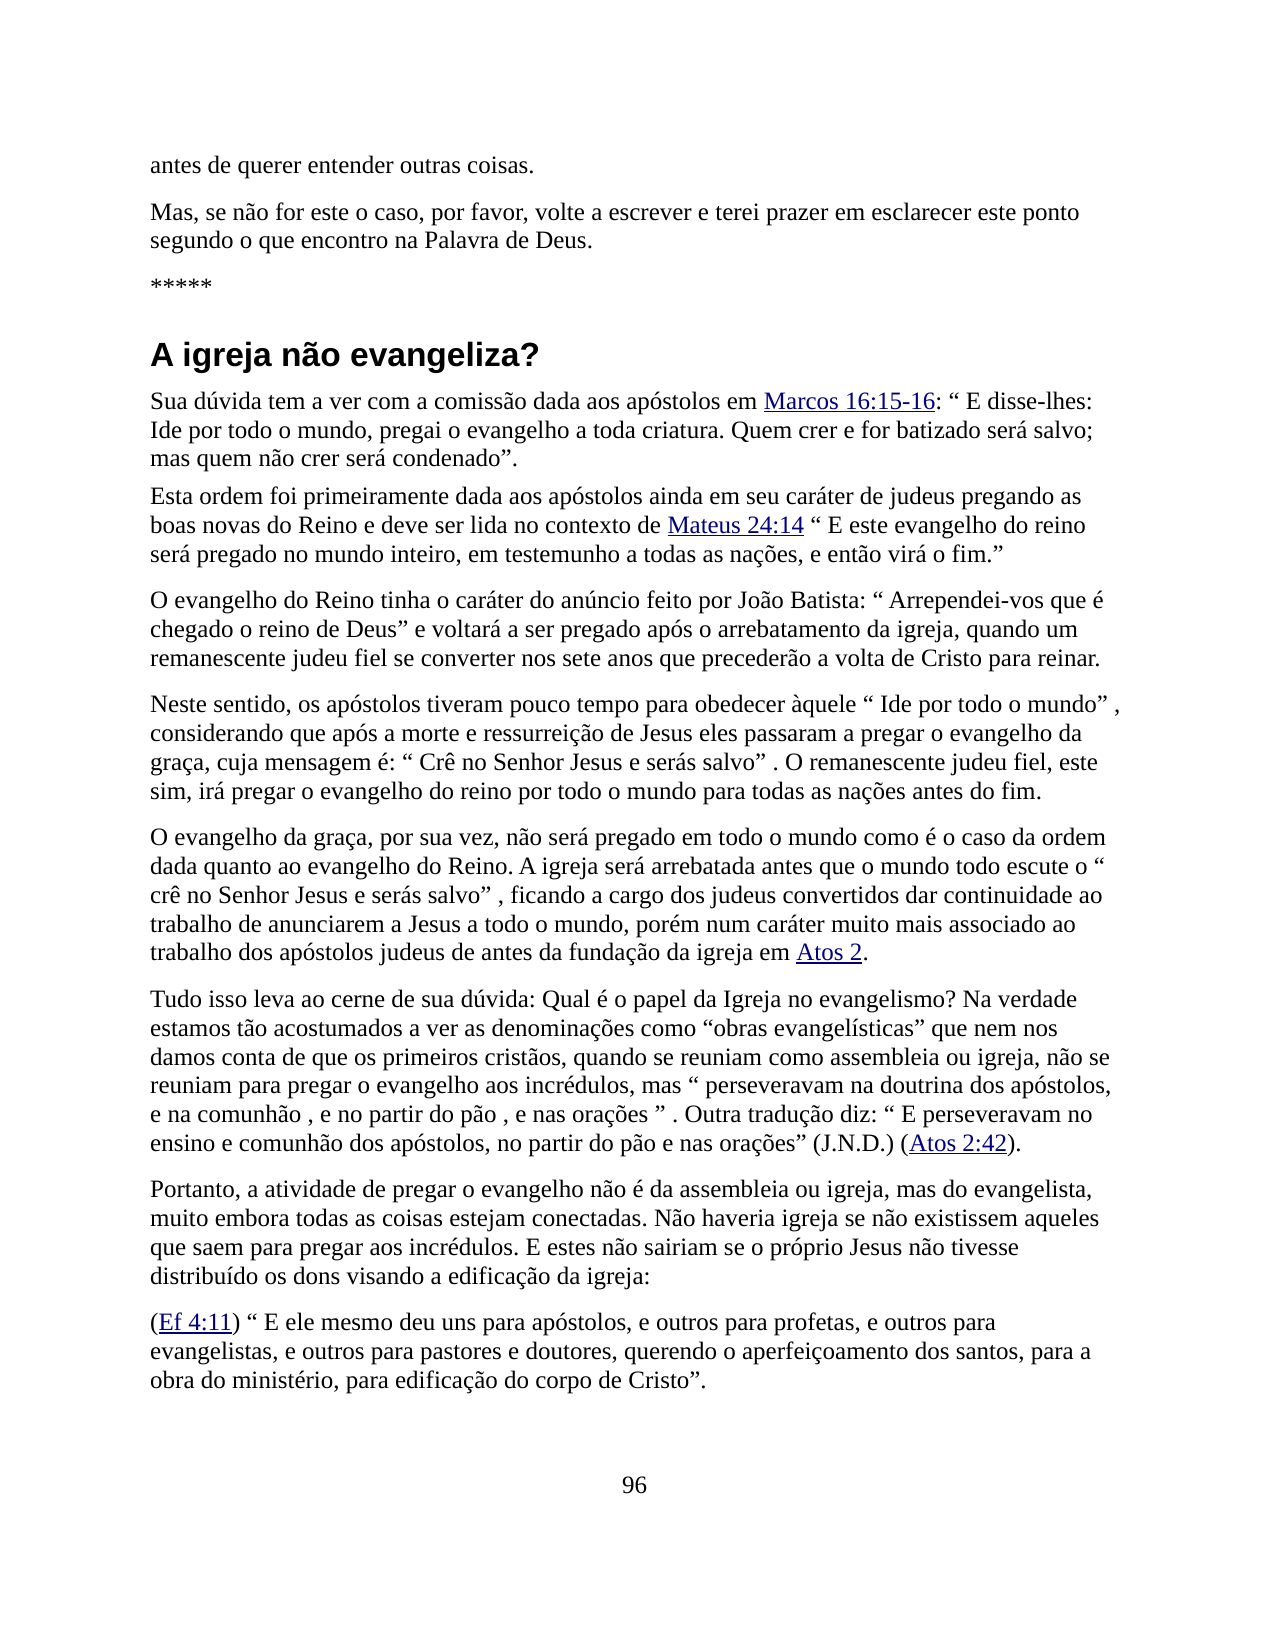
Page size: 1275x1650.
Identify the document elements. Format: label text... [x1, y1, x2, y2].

text antes de querer entender outras coisas. [150, 150, 1125, 179]
text Sua dúvida tem a ver com a comissão dada aos apóstolos em Marcos 16:15-16: “ E disse-lhes: Ide por todo o mundo, pregai o evangelho a toda criatura. Quem crer e for batizado será salvo; mas quem não crer será condenado”. [150, 386, 1125, 472]
text ***** [150, 272, 1125, 301]
text O evangelho do Reino tinha o caráter do anúncio feito por João Batista: “ Arrependei-vos que é chegado o reino de Deus” e voltará a ser pregado após o arrebatamento da igreja, quando um remanescente judeu fiel se converter nos sete anos que precederão a volta de Cristo para reinar. [150, 585, 1125, 672]
text Portanto, a atividade de pregar o evangelho não é da assembleia ou igreja, mas do evangelista, muito embora todas as coisas estejam conectadas. Não haveria igreja se não existissem aqueles que saem para pregar aos incrédulos. E estes não sairiam se o próprio Jesus não tivesse distribuído os dons visando a edificação da igreja: [150, 1174, 1125, 1289]
text O evangelho da graça, por sua vez, não será pregado em todo o mundo como é o caso da ordem dada quanto ao evangelho do Reino. A igreja será arrebatada antes que o mundo todo escute o “ crê no Senhor Jesus e serás salvo” , ficando a cargo dos judeus convertidos dar continuidade ao trabalho de anunciarem a Jesus a todo o mundo, porém num caráter muito mais associado ao trabalho dos apóstolos judeus de antes da fundação da igreja em Atos 2. [150, 822, 1125, 966]
text Tudo isso leva ao cerne de sua dúvida: Qual é o papel da Igreja no evangelismo? Na verdade estamos tão acostumados a ver as denominações como “obras evangelísticas” que nem nos damos conta de que os primeiros cristãos, quando se reuniam como assembleia ou igreja, não se reuniam para pregar o evangelho aos incrédulos, mas “ perseveravam na doutrina dos apóstolos, e na comunhão , e no partir do pão , e nas orações ” . Outra tradução diz: “ E perseveravam no ensino e comunhão dos apóstolos, no partir do pão e nas orações” (J.N.D.) (Atos 2:42). [150, 984, 1125, 1157]
text (Ef 4:11) “ E ele mesmo deu uns para apóstolos, e outros para profetas, e outros para evangelistas, e outros para pastores e doutores, querendo o aperfeiçoamento dos santos, para a obra do ministério, para edificação do corpo de Cristo”. [150, 1307, 1125, 1394]
text Esta ordem foi primeiramente dada aos apóstolos ainda em seu caráter de judeus pregando as boas novas do Reino e deve ser lida no contexto de Mateus 24:14 “ E este evangelho do reino será pregado no mundo inteiro, em testemunho a todas as nações, e então virá o fim.” [150, 481, 1125, 567]
text Neste sentido, os apóstolos tiveram pouco tempo para obedecer àquele “ Ide por todo o mundo” , considerando que após a morte e ressurreição de Jesus eles passaram a pregar o evangelho da graça, cuja mensagem é: “ Crê no Senhor Jesus e serás salvo” . O remanescente judeu fiel, este sim, irá pregar o evangelho do reino por todo o mundo para todas as nações antes do fim. [150, 689, 1125, 804]
subtitle A igreja não evangeliza? [150, 335, 1125, 373]
text Mas, se não for este o caso, por favor, volte a escrever e terei prazer em esclarecer este ponto segundo o que encontro na Palavra de Deus. [150, 197, 1125, 254]
